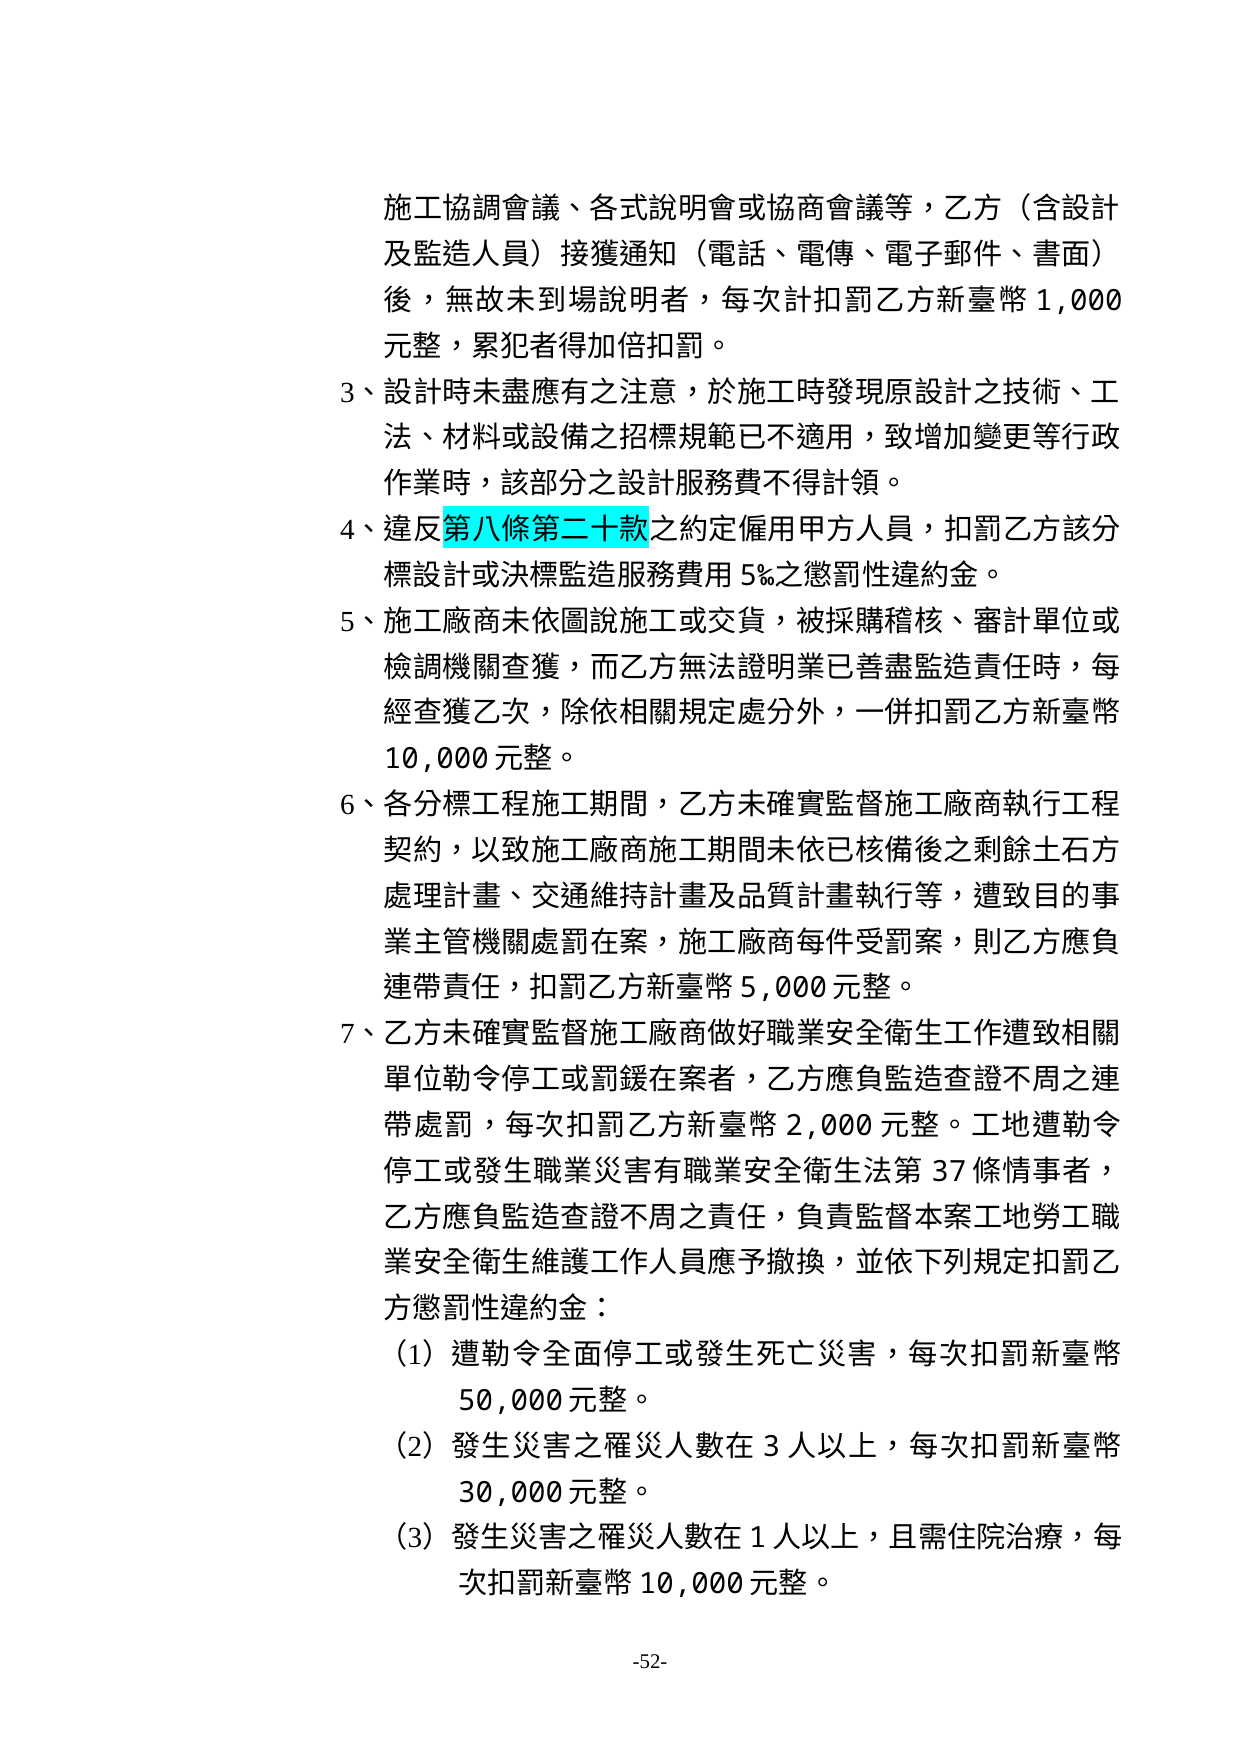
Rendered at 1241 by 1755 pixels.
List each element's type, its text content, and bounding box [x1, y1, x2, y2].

list 各分標工程施工期間，乙方未確實監督施工廠商執行工程契約，以致施工廠商施工期間未依已核備後之剩餘土石方處理計畫、交通維持計畫及品質計畫執行等，遭致目的事業主管機關處罰在案，施工廠商每件受罰案，則乙方應負連帶責任，扣罰乙方新臺幣5,000元整。 [340, 778, 1122, 1007]
list 乙方未確實監督施工廠商做好職業安全衛生工作遭致相關單位勒令停工或罰鍰在案者，乙方應負監造查證不周之連帶處罰，每次扣罰乙方新臺幣2,000元整。工地遭勒令停工或發生職業災害有職業安全衛生法第37條情事者，乙方應負監造查證不周之責任，負責監督本案工地勞工職業安全衛生維護工作人員應予撤換，並依下列規定扣罰乙方懲罰性違約金： [340, 1007, 1122, 1328]
list 發生災害之罹災人數在3人以上，每次扣罰新臺幣30,000元整。 [378, 1419, 1122, 1511]
list 設計時未盡應有之注意，於施工時發現原設計之技術、工法、材料或設備之招標規範已不適用，致增加變更等行政作業時，該部分之設計服務費不得計領。 [340, 365, 1122, 503]
list 遭勒令全面停工或發生死亡災害，每次扣罰新臺幣50,000元整。 [378, 1328, 1122, 1419]
list 施工協調會議、各式說明會或協商會議等，乙方（含設計及監造人員）接獲通知（電話、電傳、電子郵件、書面）後，無故未到場說明者，每次計扣罰乙方新臺幣1,000元整，累犯者得加倍扣罰。 [340, 182, 1122, 365]
list 發生災害之罹災人數在1人以上，且需住院治療，每次扣罰新臺幣10,000元整。 [378, 1511, 1122, 1603]
list 違反第八條第二十款之約定僱用甲方人員，扣罰乙方該分標設計或決標監造服務費用5‰之懲罰性違約金。 [340, 503, 1122, 594]
list 施工廠商未依圖說施工或交貨，被採購稽核、審計單位或檢調機關查獲，而乙方無法證明業已善盡監造責任時，每經查獲乙次，除依相關規定處分外，一併扣罰乙方新臺幣10,000元整。 [340, 594, 1122, 778]
